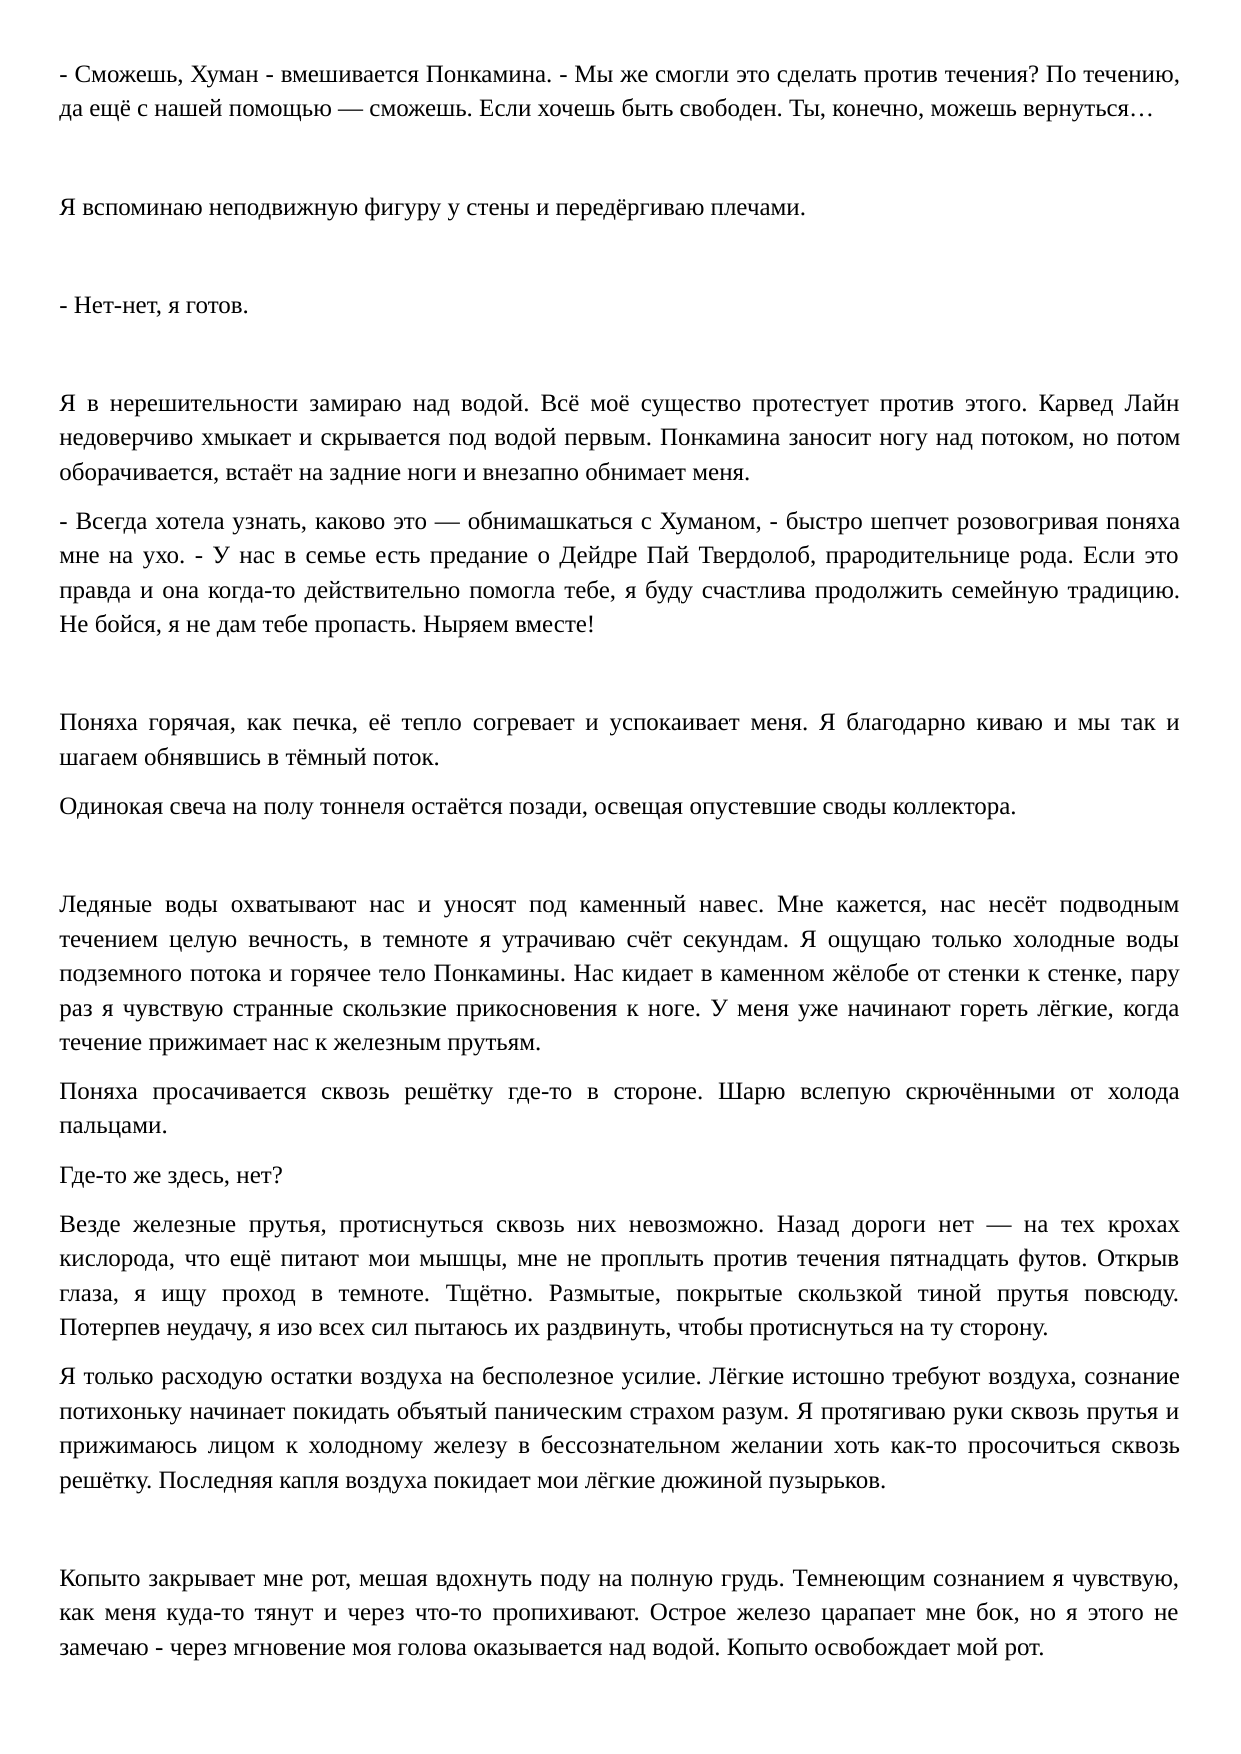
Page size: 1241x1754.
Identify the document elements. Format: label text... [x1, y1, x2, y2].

text Одинокая свеча на полу тоннеля остаётся позади, освещая опустевшие своды коллектора. [59, 791, 1181, 820]
text Я только расходую остатки воздуха на бесполезное усилие. Лёгкие истошно требуют воздуха, сознание потихоньку начинает покидать объятый паническим страхом разум. Я протягиваю руки сквозь прутья и прижимаюсь лицом к холодному железу в бессознательном желании хоть как-то просочиться сквозь решётку. Последняя капля воздуха покидает мои лёгкие дюжиной пузырьков. [59, 1361, 1181, 1493]
text - Всегда хотела узнать, каково это — обнимашкаться с Хуманом, - быстро шепчет розовогривая поняха мне на ухо. - У нас в семье есть предание о Дейдре Пай Твердолоб, прародительнице рода. Если это правда и она когда-то действительно помогла тебе, я буду счастлива продолжить семейную традицию. Не бойся, я не дам тебе пропасть. Ныряем вместе! [59, 506, 1181, 638]
text Копыто закрывает мне рот, мешая вдохнуть поду на полную грудь. Темнеющим сознанием я чувствую, как меня куда-то тянут и через что-то пропихивают. Острое железо царапает мне бок, но я этого не замечаю - через мгновение моя голова оказывается над водой. Копыто освобождает мой рот. [59, 1563, 1181, 1661]
text Где-то же здесь, нет? [59, 1160, 1181, 1188]
text - Нет-нет, я готов. [59, 290, 1181, 318]
text Ледяные воды охватывают нас и уносят под каменный навес. Мне кажется, нас несёт подводным течением целую вечность, в темноте я утрачиваю счёт секундам. Я ощущаю только холодные воды подземного потока и горячее тело Понкамины. Нас кидает в каменном жёлобе от стенки к стенке, пару раз я чувствую странные скользкие прикосновения к ноге. У меня уже начинают гореть лёгкие, когда течение прижимает нас к железным прутьям. [59, 889, 1181, 1056]
text Я в нерешительности замираю над водой. Всё моё существо протестует против этого. Карвед Лайн недоверчиво хмыкает и скрывается под водой первым. Понкамина заносит ногу над потоком, но потом оборачивается, встаёт на задние ноги и внезапно обнимает меня. [59, 388, 1181, 486]
text Я вспоминаю неподвижную фигуру у стены и передёргиваю плечами. [59, 192, 1181, 220]
text Поняха просачивается сквозь решётку где-то в стороне. Шарю вслепую скрючёнными от холода пальцами. [59, 1076, 1181, 1139]
text Везде железные прутья, протиснуться сквозь них невозможно. Назад дороги нет — на тех крохах кислорода, что ещё питают мои мышцы, мне не проплыть против течения пятнадцать футов. Открыв глаза, я ищу проход в темноте. Тщётно. Размытые, покрытые скользкой тиной прутья повсюду. Потерпев неудачу, я изо всех сил пытаюсь их раздвинуть, чтобы протиснуться на ту сторону. [59, 1209, 1181, 1341]
text - Сможешь, Хуман - вмешивается Понкамина. - Мы же смогли это сделать против течения? По течению, да ещё с нашей помощью — сможешь. Если хочешь быть свободен. Ты, конечно, можешь вернуться… [59, 59, 1181, 122]
text Поняха горячая, как печка, её тепло согревает и успокаивает меня. Я благодарно киваю и мы так и шагаем обнявшись в тёмный поток. [59, 707, 1181, 771]
